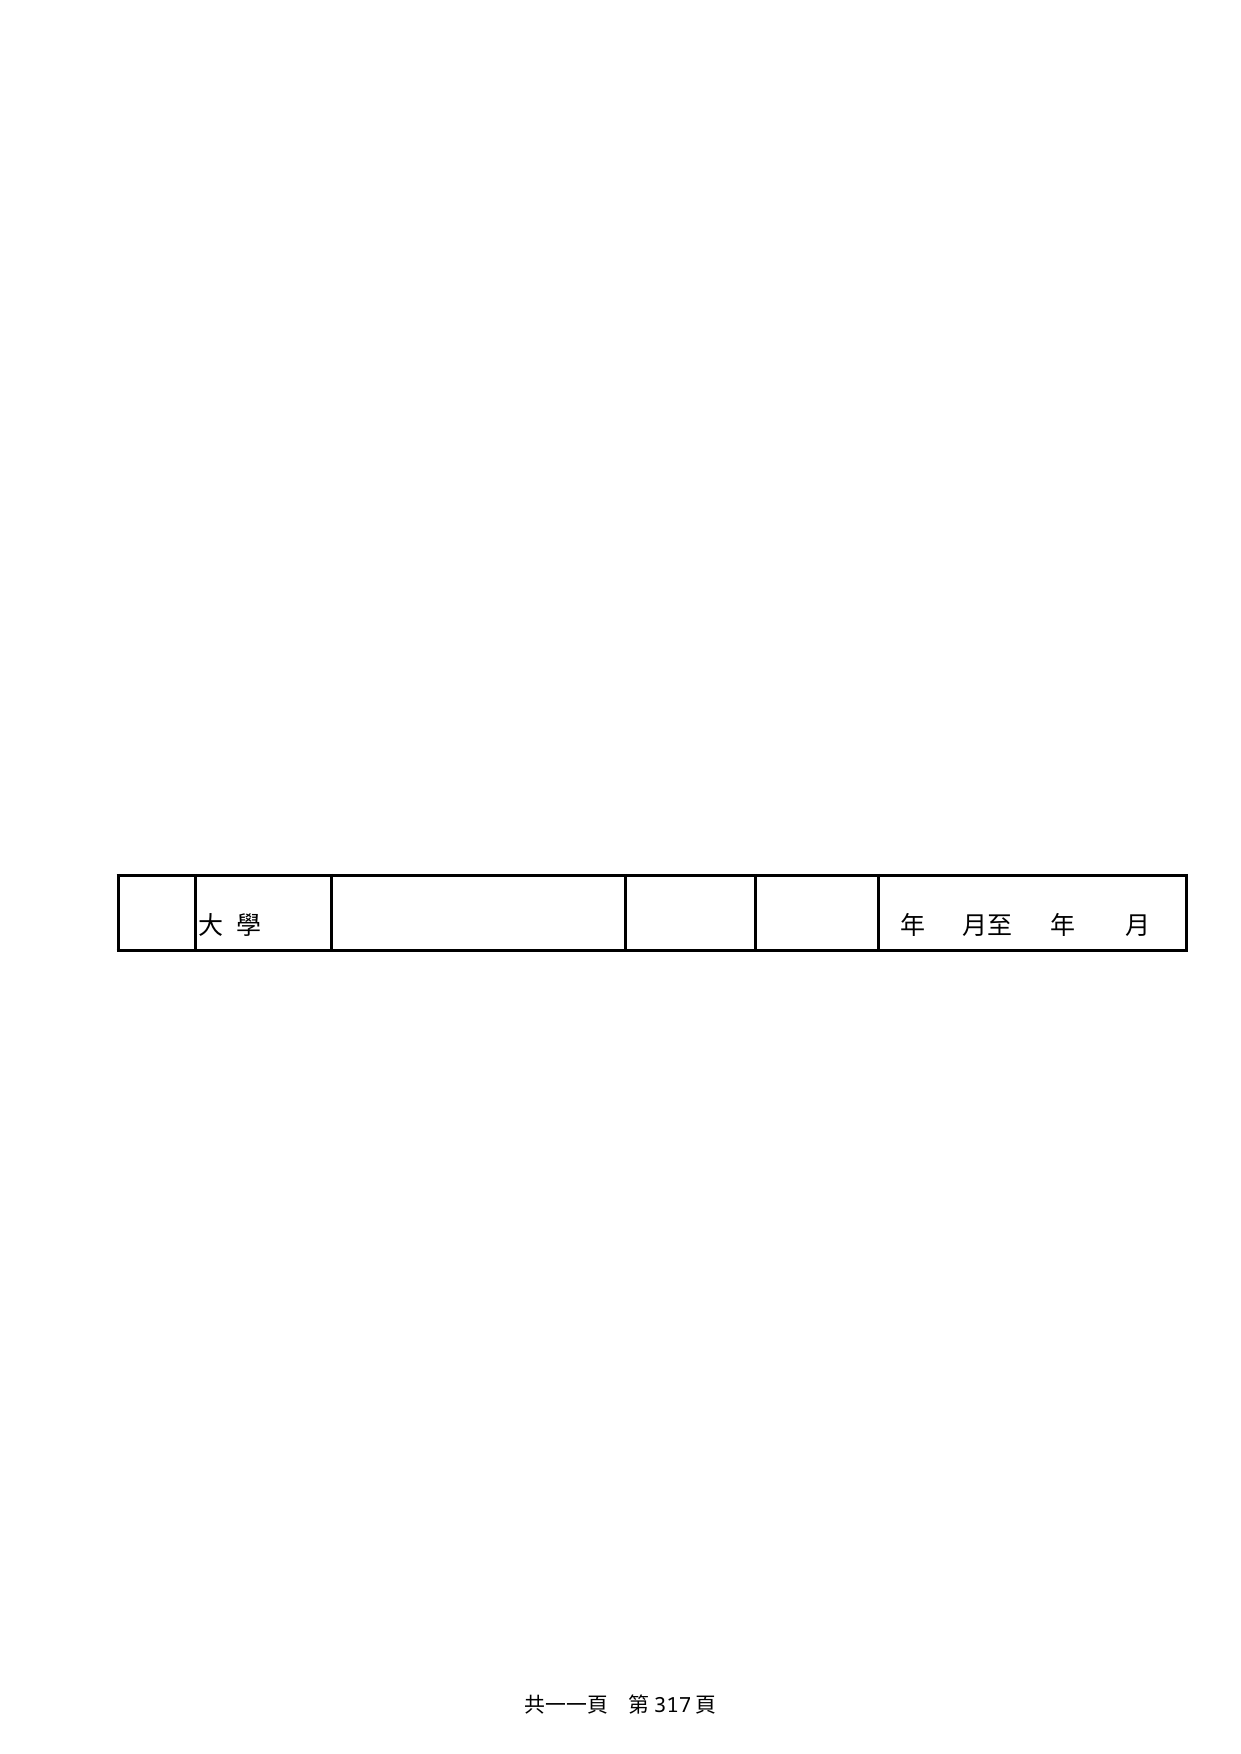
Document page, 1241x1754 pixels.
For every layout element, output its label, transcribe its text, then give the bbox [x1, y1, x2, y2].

table_cell 大 學 [197, 877, 330, 949]
table_cell 學 歷 [120, 877, 194, 949]
table_cell [627, 877, 754, 949]
table_cell [757, 877, 877, 949]
table_cell 年 月至 年 月 [880, 877, 1185, 949]
table_cell [333, 877, 624, 949]
